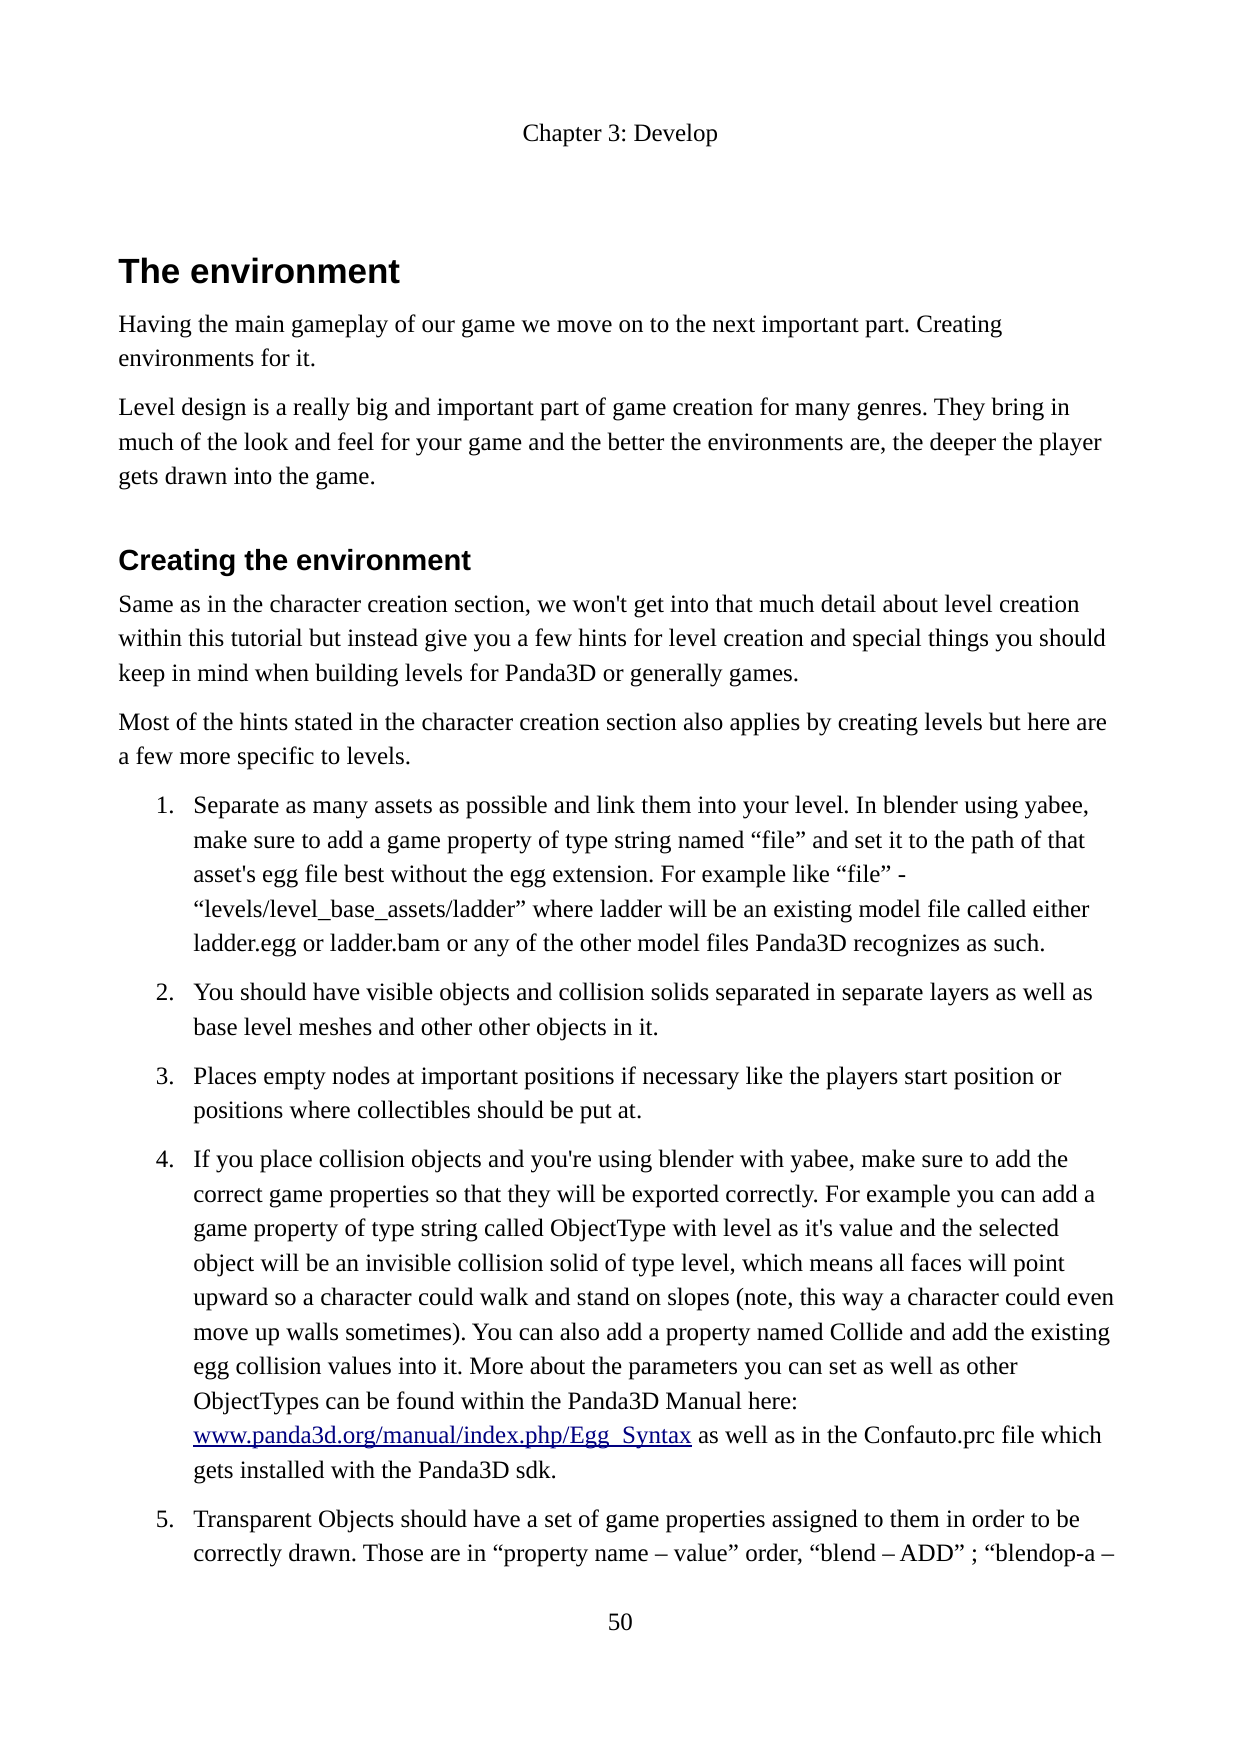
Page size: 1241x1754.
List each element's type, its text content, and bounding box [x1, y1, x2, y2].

list Transparent Objects should have a set of game properties assigned to them in order to be correctly drawn. Those are in “property name – value” order, “blend – ADD” ; “blendop-a – [156, 1504, 1122, 1567]
text Most of the hints stated in the character creation section also applies by creating levels but here are a few more specific to levels. [118, 707, 1122, 770]
text Having the main gameplay of our game we move on to the next important part. Creating environments for it. [118, 309, 1122, 372]
list If you place collision objects and you're using blender with yabee, make sure to add the correct game properties so that they will be exported correctly. For example you can add a game property of type string called ObjectType with level as it's value and the selected object will be an invisible collision solid of type level, which means all faces will point upward so a character could walk and stand on slopes (note, this way a character could even move up walls sometimes). You can also add a property named Collide and add the existing egg collision values into it. More about the parameters you can set as well as other ObjectTypes can be found within the Panda3D Manual here: www.panda3d.org/manual/index.php/Egg_Syntax as well as in the Confauto.prc file which gets installed with the Panda3D sdk. [156, 1144, 1122, 1483]
text Same as in the character creation section, we won't get into that much detail about level creation within this tutorial but instead give you a few hints for level creation and special things you should keep in mind when building levels for Panda3D or generally games. [118, 589, 1122, 686]
list Places empty nodes at important positions if necessary like the players start position or positions where collectibles should be put at. [156, 1061, 1122, 1124]
text Level design is a really big and important part of game creation for many genres. They bring in much of the look and feel for your game and the better the environments are, the deeper the player gets drawn into the game. [118, 392, 1122, 490]
subtitle Creating the environment [118, 543, 1122, 576]
list You should have visible objects and collision solids separated in separate layers as well as base level meshes and other other objects in it. [156, 977, 1122, 1041]
subtitle The environment [118, 250, 1122, 290]
list Separate as many assets as possible and link them into your level. In blender using yabee, make sure to add a game property of type string named “file” and set it to the path of that asset's egg file best without the egg extension. For example like “file” - “levels/level_base_assets/ladder” where ladder will be an existing model file called either ladder.egg or ladder.bam or any of the other model files Panda3D recognizes as such. [156, 790, 1122, 957]
